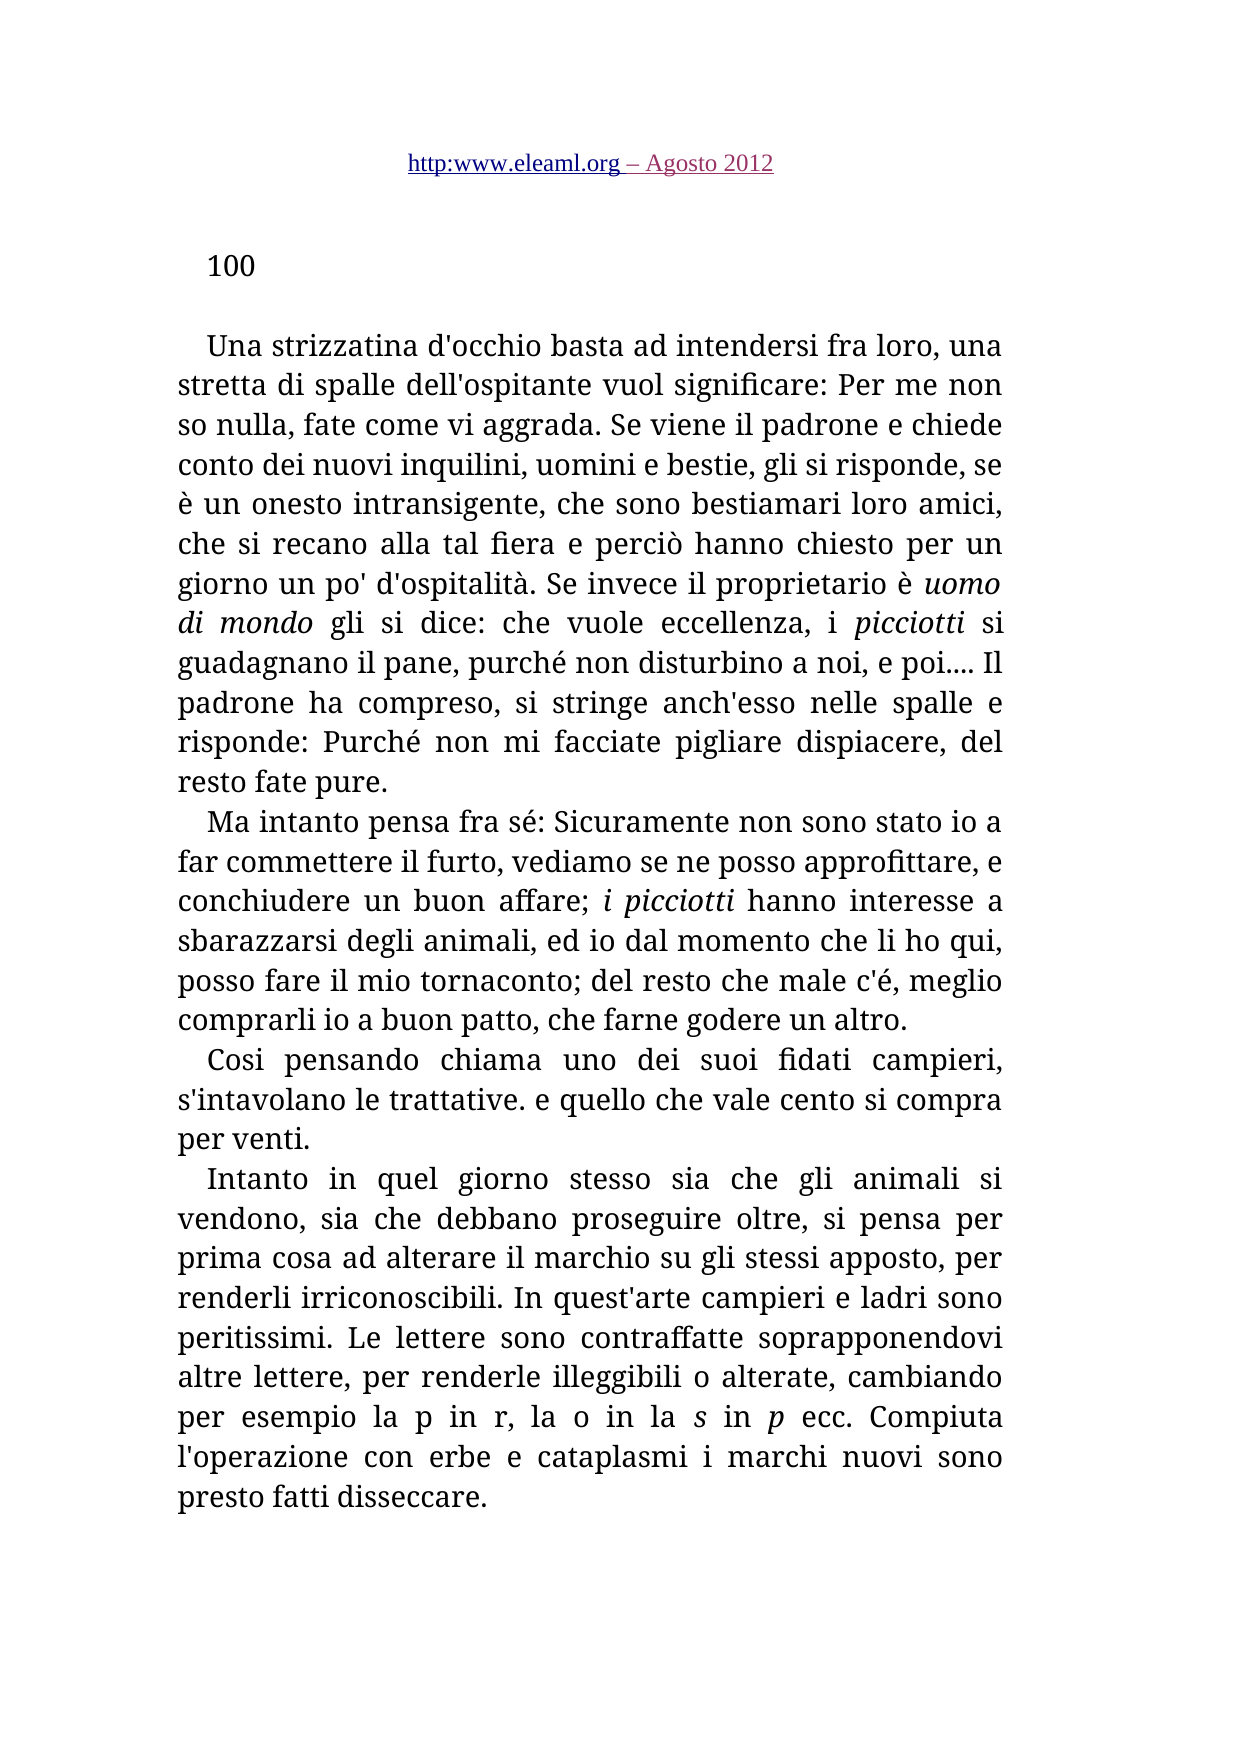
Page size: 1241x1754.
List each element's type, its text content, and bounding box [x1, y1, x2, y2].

text Una strizzatina d'occhio basta ad intendersi fra loro, una stretta di spalle dell'ospitante vuol significare: Per me non so nulla, fate come vi aggrada. Se viene il padrone e chiede conto dei nuovi inquilini, uomini e bestie, gli si risponde, se è un onesto intransigente, che sono bestiamari loro amici, che si recano alla tal fiera e perciò hanno chiesto per un giorno un po' d'ospitalità. Se invece il proprietario è uomo di mondo gli si dice: che vuole eccellenza, i picciotti si guadagnano il pane, purché non disturbino a noi, e poi.... Il padrone ha compreso, si stringe anch'esso nelle spalle e risponde: Purché non mi facciate pigliare dispiacere, del resto fate pure. [177, 325, 1004, 801]
text 100 [177, 246, 1004, 285]
text Intanto in quel giorno stesso sia che gli animali si vendono, sia che debbano proseguire oltre, si pensa per prima cosa ad alterare il marchio su gli stessi apposto, per renderli irriconoscibili. In quest'arte campieri e ladri sono peritissimi. Le lettere sono contraffatte soprapponendovi altre lettere, per renderle illeggibili o alterate, cambiando per esempio la p in r, la o in la s in p ecc. Compiuta l'operazione con erbe e cataplasmi i marchi nuovi sono presto fatti disseccare. [177, 1158, 1004, 1516]
text Ma intanto pensa fra sé: Sicuramente non sono stato io a far commettere il furto, vediamo se ne posso approfittare, e conchiudere un buon affare; i picciotti hanno interesse a sbarazzarsi degli animali, ed io dal momento che li ho qui, posso fare il mio tornaconto; del resto che male c'é, meglio comprarli io a buon patto, che farne godere un altro. [177, 801, 1004, 1039]
text Cosi pensando chiama uno dei suoi fidati campieri, s'intavolano le trattative. e quello che vale cento si compra per venti. [177, 1039, 1004, 1158]
